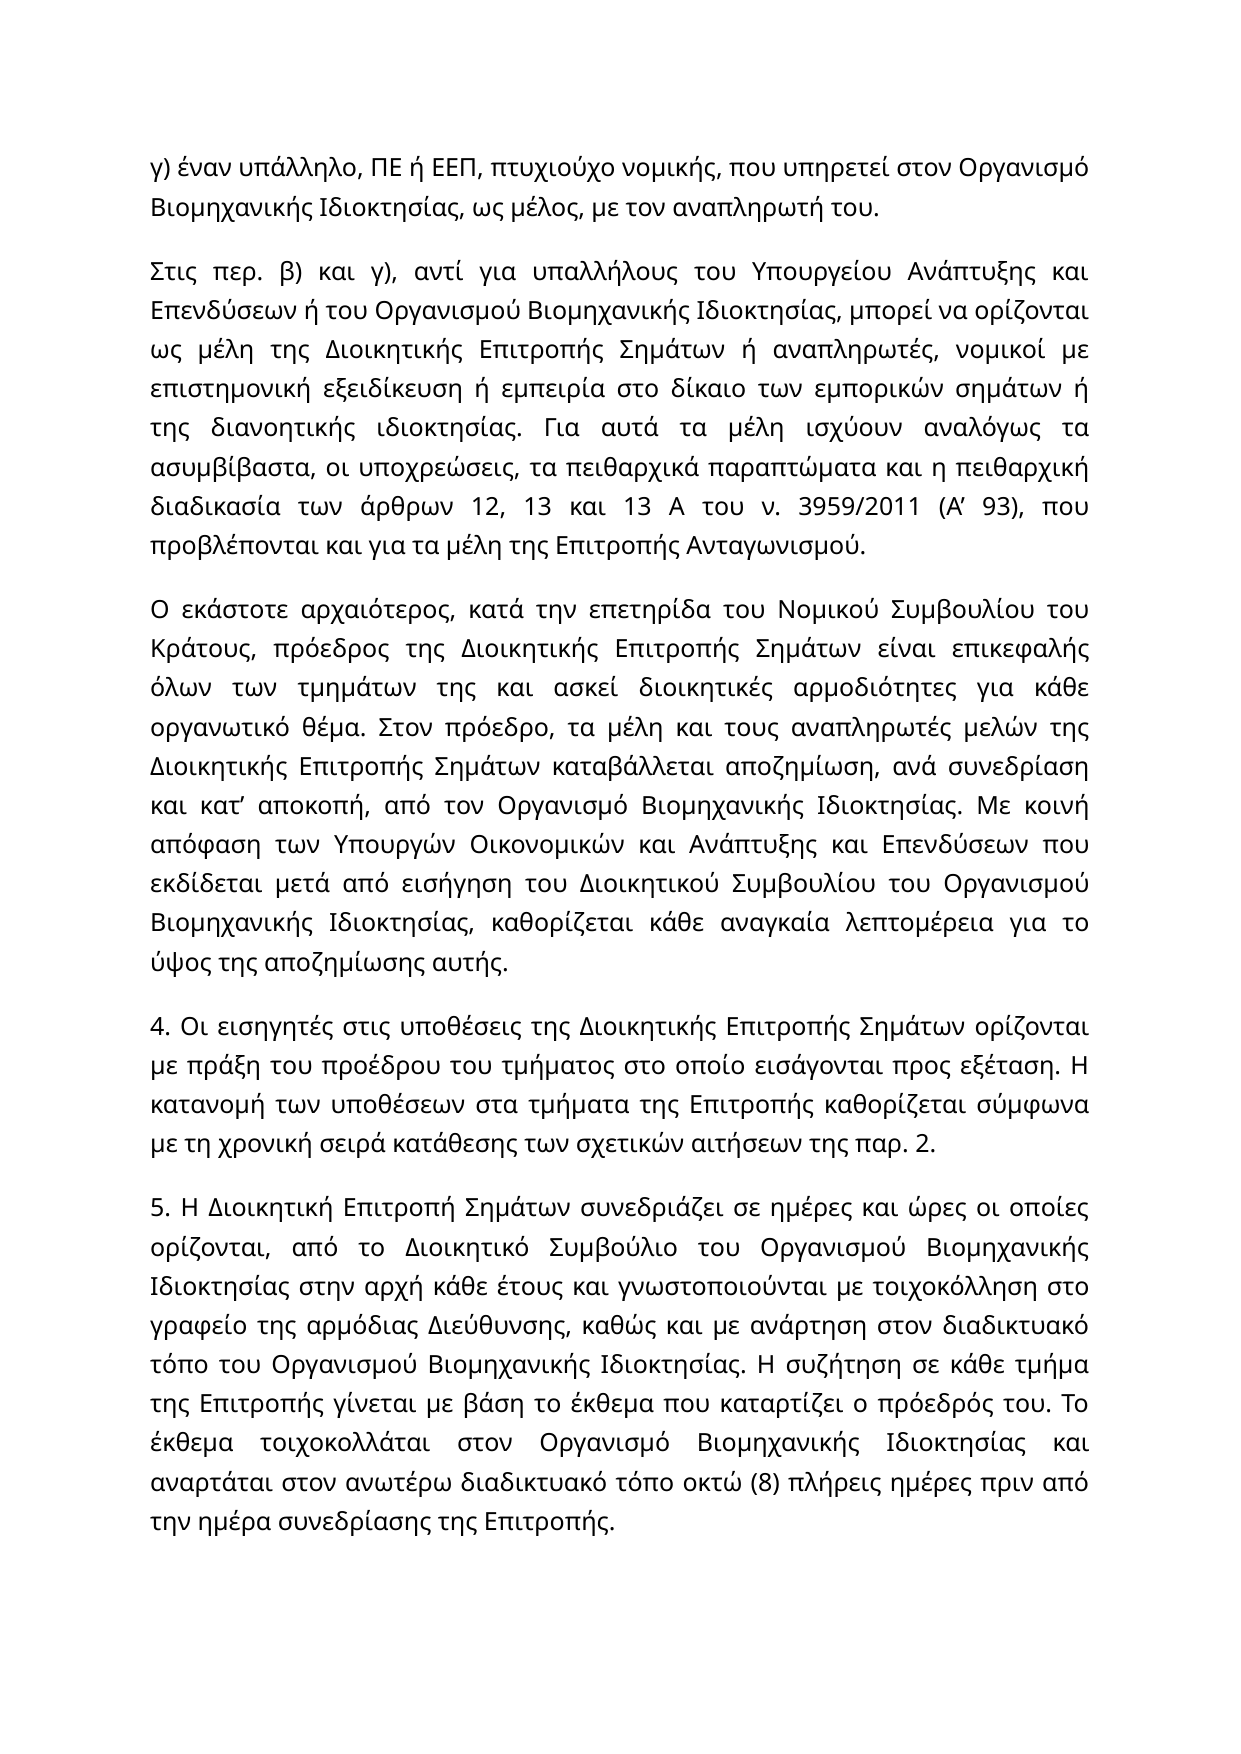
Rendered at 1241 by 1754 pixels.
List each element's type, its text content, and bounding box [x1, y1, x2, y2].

text 5. Η Διοικητική Επιτροπή Σημάτων συνεδριάζει σε ημέρες και ώρες οι οποίες ορίζονται, από το Διοικητικό Συμβούλιο του Οργανισμού Βιομηχανικής Ιδιοκτησίας στην αρχή κάθε έτους και γνωστοποιούνται με τοιχοκόλληση στο γραφείο της αρμόδιας Διεύθυνσης, καθώς και με ανάρτηση στον διαδικτυακό τόπο του Οργανισμού Βιομηχανικής Ιδιοκτησίας. Η συζήτηση σε κάθε τμήμα της Επιτροπής γίνεται με βάση το έκθεμα που καταρτίζει ο πρόεδρός του. Το έκθεμα τοιχοκολλάται στον Οργανισμό Βιομηχανικής Ιδιοκτησίας και αναρτάται στον ανωτέρω διαδικτυακό τόπο οκτώ (8) πλήρεις ημέρες πριν από την ημέρα συνεδρίασης της Επιτροπής. [150, 1190, 1090, 1537]
text γ) έναν υπάλληλο, ΠΕ ή ΕΕΠ, πτυχιούχο νομικής, που υπηρετεί στον Οργανισμό Βιομηχανικής Ιδιοκτησίας, ως μέλος, με τον αναπληρωτή του. [150, 150, 1090, 223]
text Στις περ. β) και γ), αντί για υπαλλήλους του Υπουργείου Ανάπτυξης και Επενδύσεων ή του Οργανισμού Βιομηχανικής Ιδιοκτησίας, μπορεί να ορίζονται ως μέλη της Διοικητικής Επιτροπής Σημάτων ή αναπληρωτές, νομικοί με επιστημονική εξειδίκευση ή εμπειρία στο δίκαιο των εμπορικών σημάτων ή της διανοητικής ιδιοκτησίας. Για αυτά τα μέλη ισχύουν αναλόγως τα ασυμβίβαστα, οι υποχρεώσεις, τα πειθαρχικά παραπτώματα και η πειθαρχική διαδικασία των άρθρων 12, 13 και 13 Α του ν. 3959/2011 (Α’ 93), που προβλέπονται και για τα μέλη της Επιτροπής Ανταγωνισμού. [150, 253, 1090, 562]
text 4. Οι εισηγητές στις υποθέσεις της Διοικητικής Επιτροπής Σημάτων ορίζονται με πράξη του προέδρου του τμήματος στο οποίο εισάγονται προς εξέταση. Η κατανομή των υποθέσεων στα τμήματα της Επιτροπής καθορίζεται σύμφωνα με τη χρονική σειρά κατάθεσης των σχετικών αιτήσεων της παρ. 2. [150, 1008, 1090, 1160]
text Ο εκάστοτε αρχαιότερος, κατά την επετηρίδα του Νομικού Συμβουλίου του Κράτους, πρόεδρος της Διοικητικής Επιτροπής Σημάτων είναι επικεφαλής όλων των τμημάτων της και ασκεί διοικητικές αρμοδιότητες για κάθε οργανωτικό θέμα. Στον πρόεδρο, τα μέλη και τους αναπληρωτές μελών της Διοικητικής Επιτροπής Σημάτων καταβάλλεται αποζημίωση, ανά συνεδρίαση και κατ’ αποκοπή, από τον Οργανισμό Βιομηχανικής Ιδιοκτησίας. Με κοινή απόφαση των Υπουργών Οικονομικών και Ανάπτυξης και Επενδύσεων που εκδίδεται μετά από εισήγηση του Διοικητικού Συμβουλίου του Οργανισμού Βιομηχανικής Ιδιοκτησίας, καθορίζεται κάθε αναγκαία λεπτομέρεια για το ύψος της αποζημίωσης αυτής. [150, 592, 1090, 978]
